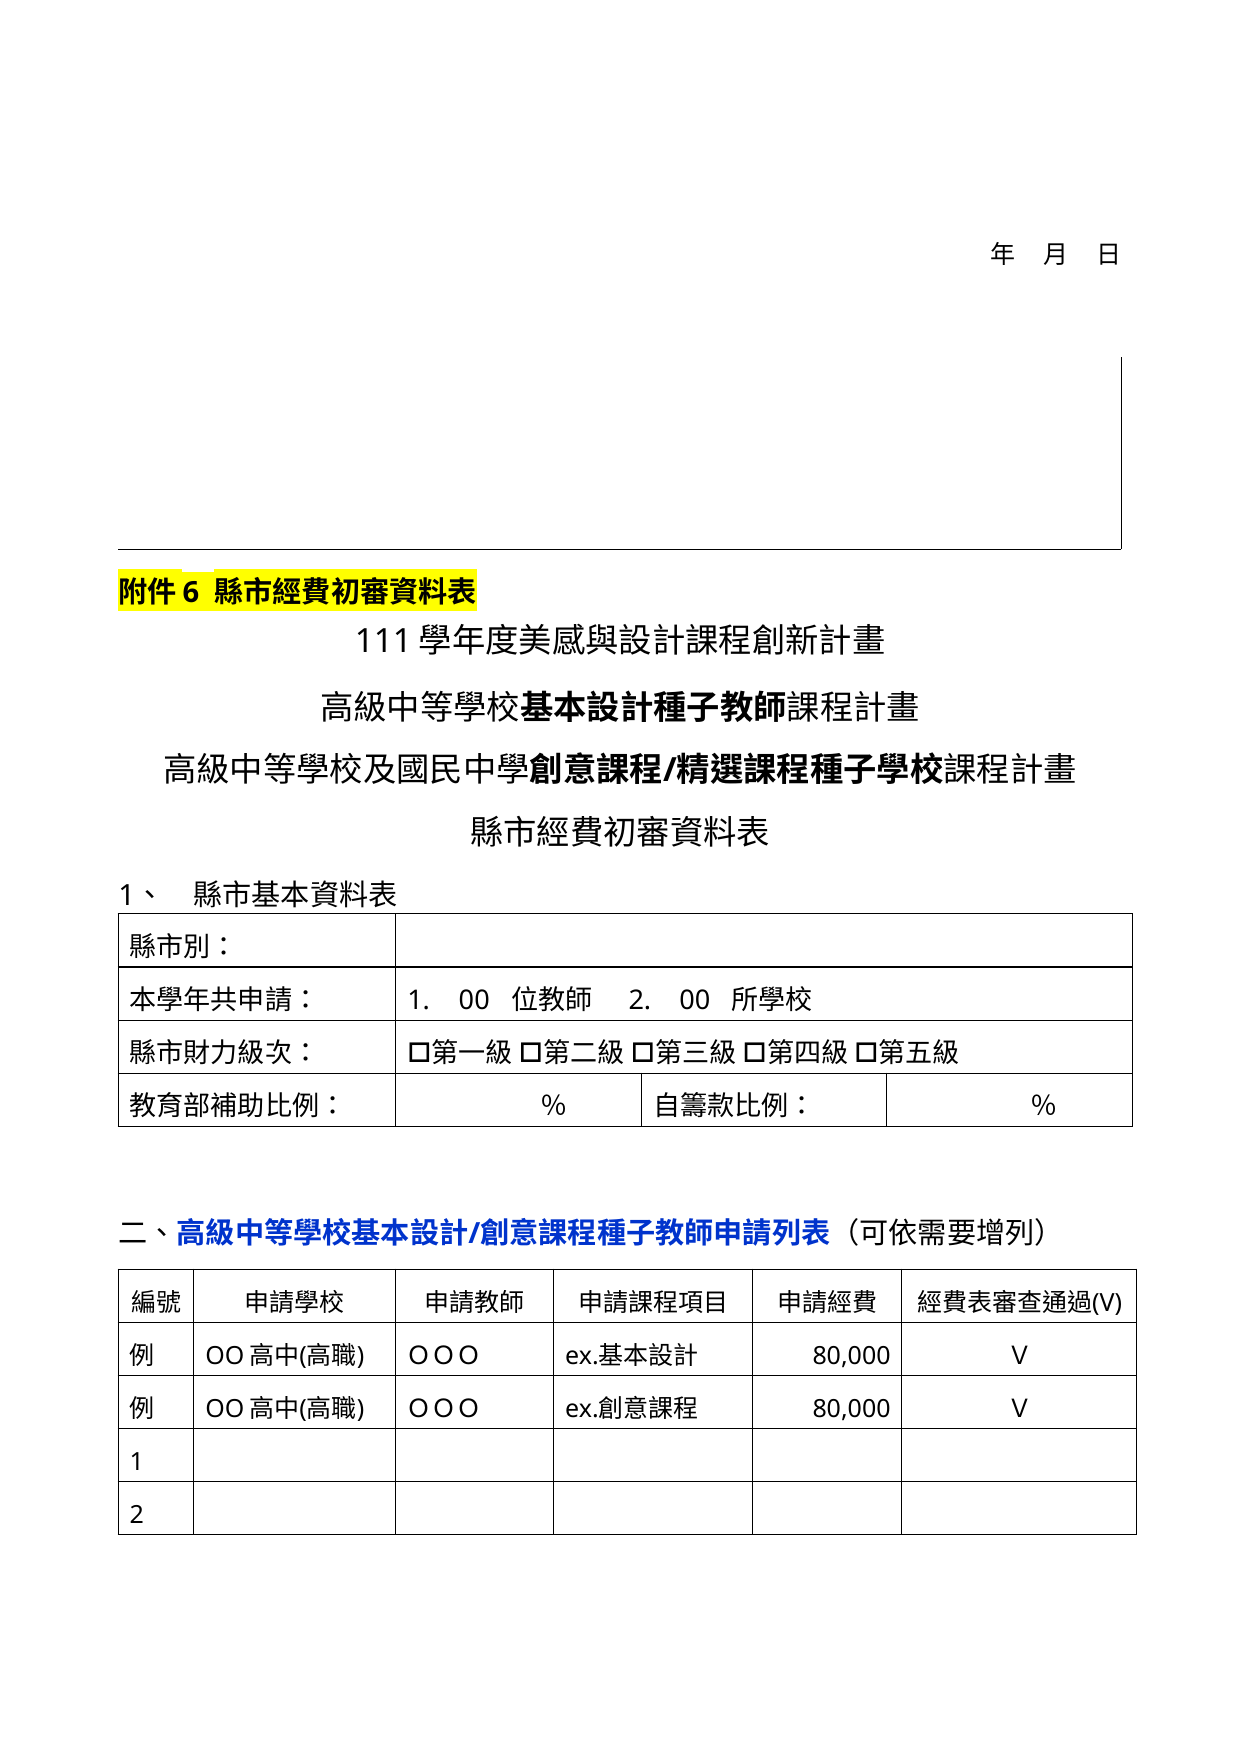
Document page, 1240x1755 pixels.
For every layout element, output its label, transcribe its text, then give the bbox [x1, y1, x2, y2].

table_cell [194, 1429, 395, 1481]
table_cell 1 [119, 1429, 193, 1481]
subtitle 高級中等學校基本設計種子教師課程計畫 [118, 663, 1121, 726]
table_header 申請課程項目 [554, 1270, 752, 1322]
table_cell 2 [119, 1482, 193, 1534]
subtitle 高級中等學校及國民中學創意課程/精選課程種子學校課程計畫 [118, 726, 1121, 788]
table_cell ex.創意課程 [554, 1376, 752, 1428]
table_cell 例 [119, 1376, 193, 1428]
table_cell [396, 1429, 553, 1481]
table_cell ＯＯＯ [396, 1376, 553, 1428]
table_header 申請學校 [194, 1270, 395, 1322]
table_cell 00 位教師 2. 00 所學校 [396, 968, 1132, 1019]
table_header 編號 [119, 1270, 193, 1322]
table_cell 80,000 [753, 1323, 901, 1375]
table_cell 自籌款比例： [642, 1074, 886, 1126]
table_cell 教育部補助比例： [119, 1074, 395, 1126]
table_cell OO高中(高職) [194, 1376, 395, 1428]
text 年 月 日 [118, 211, 1121, 274]
table_cell [396, 1482, 553, 1534]
table_cell ex.基本設計 [554, 1323, 752, 1375]
table_cell [194, 1482, 395, 1534]
table_header 縣市別： [119, 914, 395, 966]
table_cell [902, 1482, 1136, 1534]
table_header [396, 914, 1132, 966]
table_cell 縣市財力級次： [119, 1021, 395, 1073]
subtitle 縣市經費初審資料表 [118, 788, 1121, 851]
table_cell ％ [887, 1074, 1132, 1126]
table_cell 例 [119, 1323, 193, 1375]
table_cell 本學年共申請： [119, 968, 395, 1019]
table_cell [902, 1429, 1136, 1481]
table_cell Ｖ [902, 1323, 1136, 1375]
table_header 經費表審查通過(V) [902, 1270, 1136, 1322]
text 附件6 縣市經費初審資料表 [118, 549, 1121, 611]
table_cell [554, 1482, 752, 1534]
text 111學年度美感與設計課程創新計畫 [118, 611, 1121, 663]
table_cell [753, 1429, 901, 1481]
list 縣市基本資料表 [118, 851, 1121, 913]
text 二、高級中等學校基本設計/創意課程種子教師申請列表（可依需要增列） [118, 1216, 1121, 1250]
table_header 申請經費 [753, 1270, 901, 1322]
table_cell 80,000 [753, 1376, 901, 1428]
table_cell OO高中(高職) [194, 1323, 395, 1375]
table_cell [753, 1482, 901, 1534]
table_cell ％ [396, 1074, 641, 1126]
table_cell [554, 1429, 752, 1481]
table_cell 第一級 第二級 第三級 第四級 第五級 [396, 1021, 1132, 1073]
table_cell ＯＯＯ [396, 1323, 553, 1375]
table_cell Ｖ [902, 1376, 1136, 1428]
table_header 申請教師 [396, 1270, 553, 1322]
